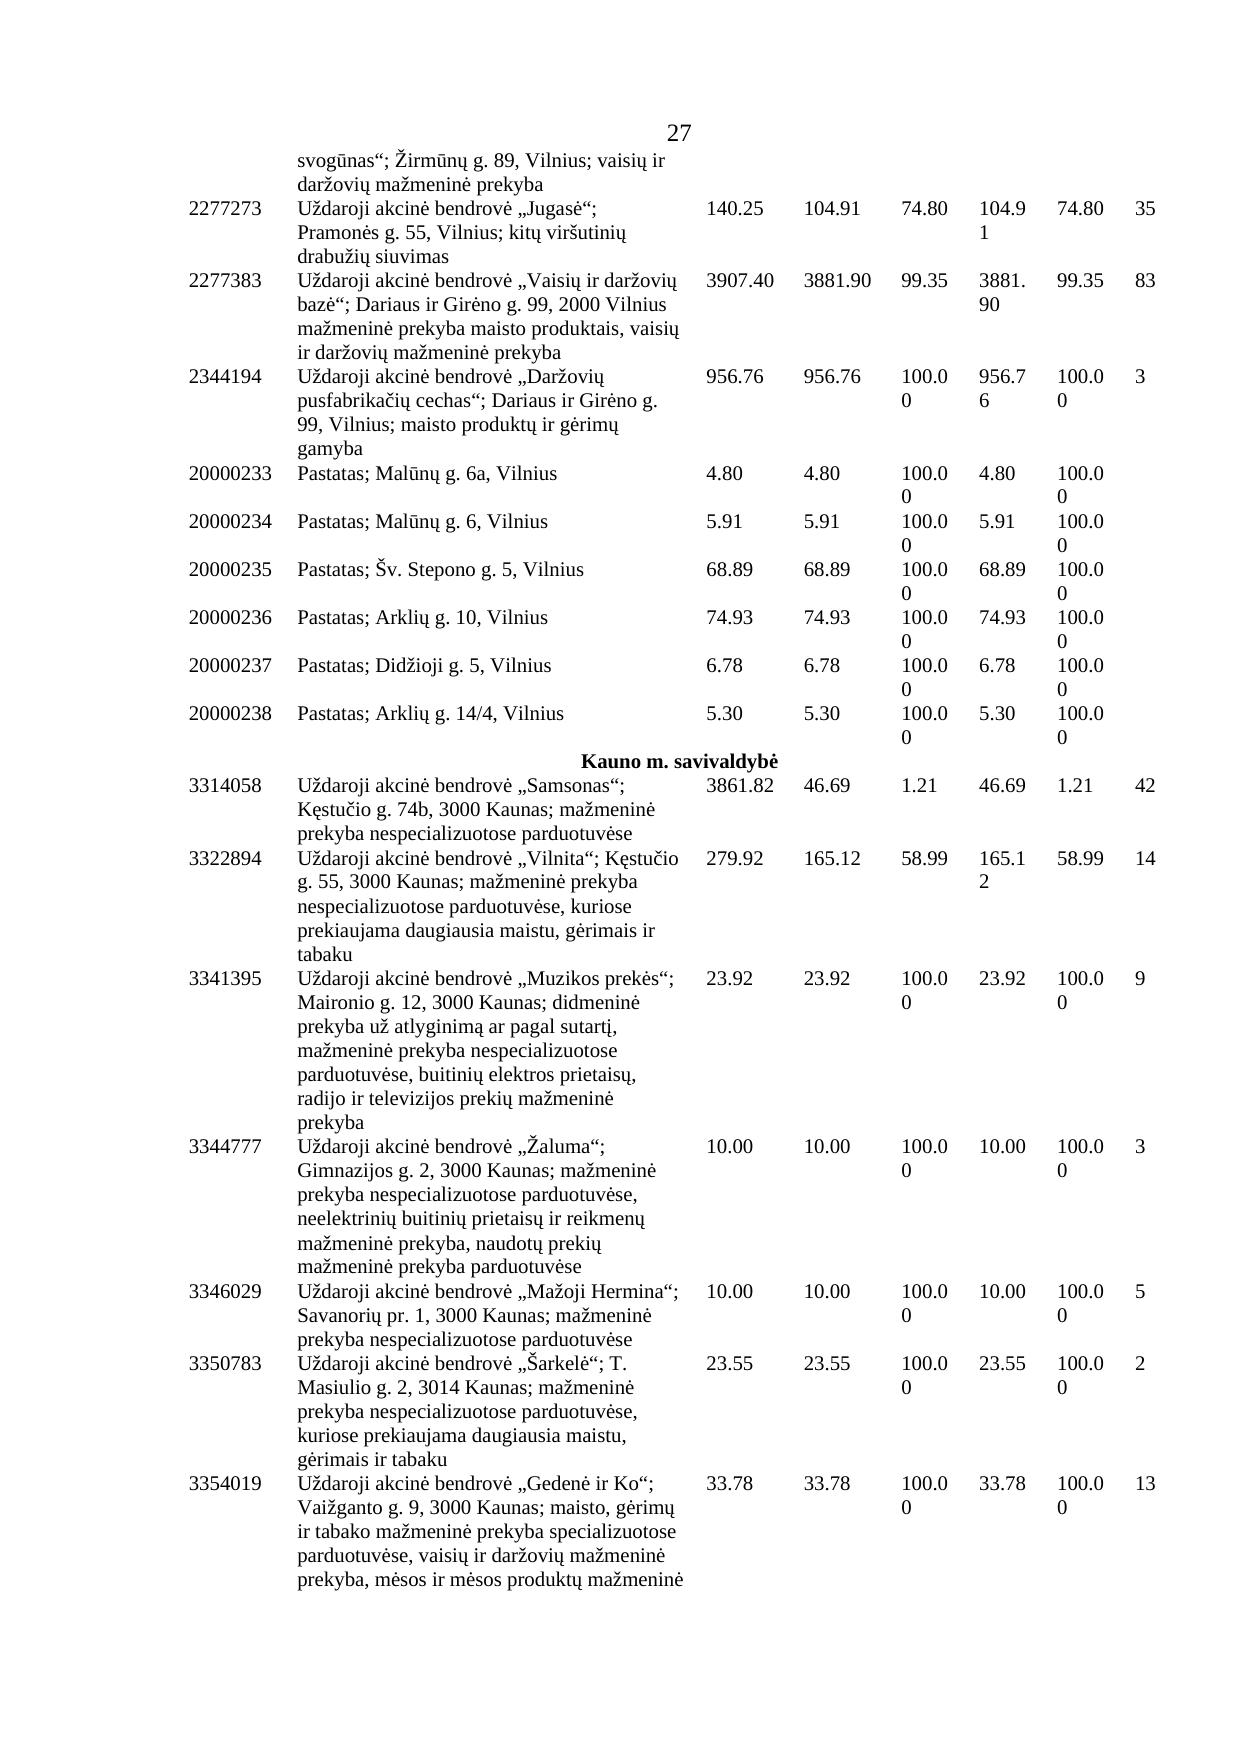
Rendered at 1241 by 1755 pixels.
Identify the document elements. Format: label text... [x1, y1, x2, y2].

table_cell 74.80 [1046, 196, 1123, 268]
table_cell 4.80 [968, 460, 1046, 508]
table_cell 100.00 [1046, 1279, 1123, 1351]
table_cell 9 [1124, 966, 1182, 1134]
table_cell 99.35 [890, 268, 968, 364]
table_cell [1124, 557, 1182, 605]
table_cell 14 [1124, 845, 1182, 966]
table_cell 2344194 [177, 364, 286, 460]
table_cell 6.78 [792, 653, 890, 701]
table_cell Uždaroji akcinė bendrovė „Mažoji Hermina“; Savanorių pr. 1, 3000 Kaunas; mažmeninė prekyba nespecializuotose parduotuvėse [286, 1279, 695, 1351]
table_cell 279.92 [695, 845, 792, 966]
table_cell 20000236 [177, 605, 286, 653]
table_cell 100.00 [1046, 1134, 1123, 1278]
table_cell 5 [1124, 1279, 1182, 1351]
table_cell 23.92 [968, 966, 1046, 1134]
table_cell 2277383 [177, 268, 286, 364]
table_cell Pastatas; Didžioji g. 5, Vilnius [286, 653, 695, 701]
table_cell 100.00 [1046, 509, 1123, 557]
table_cell 2277273 [177, 196, 286, 268]
table_cell Uždaroji akcinė bendrovė „Žaluma“; Gimnazijos g. 2, 3000 Kaunas; mažmeninė prekyba nespecializuotose parduotuvėse, neelektrinių buitinių prietaisų ir reikmenų mažmeninė prekyba, naudotų prekių mažmeninė prekyba parduotuvėse [286, 1134, 695, 1278]
table_cell 100.00 [1046, 605, 1123, 653]
table_cell 20000238 [177, 701, 286, 749]
table_cell Uždaroji akcinė bendrovė „Samsonas“; Kęstučio g. 74b, 3000 Kaunas; mažmeninė prekyba nespecializuotose parduotuvėse [286, 773, 695, 845]
table_cell 5.91 [792, 509, 890, 557]
table_cell 99.35 [1046, 268, 1123, 364]
table_cell 956.76 [792, 364, 890, 460]
table_cell Uždaroji akcinė bendrovė „Muzikos prekės“; Maironio g. 12, 3000 Kaunas; didmeninė prekyba už atlyginimą ar pagal sutartį, mažmeninė prekyba nespecializuotose parduotuvėse, buitinių elektros prietaisų, radijo ir televizijos prekių mažmeninė prekyba [286, 966, 695, 1134]
table_cell 58.99 [890, 845, 968, 966]
table_cell 100.00 [1046, 653, 1123, 701]
table_cell 6.78 [695, 653, 792, 701]
table_cell 100.00 [890, 653, 968, 701]
table_cell 3881.90 [968, 268, 1046, 364]
table_cell 20000235 [177, 557, 286, 605]
table_cell [890, 148, 968, 196]
table_cell 100.00 [890, 509, 968, 557]
table_cell Uždaroji akcinė bendrovė „Šarkelė“; T. Masiulio g. 2, 3014 Kaunas; mažmeninė prekyba nespecializuotose parduotuvėse, kuriose prekiaujama daugiausia maistu, gėrimais ir tabaku [286, 1351, 695, 1471]
table_cell 5.91 [695, 509, 792, 557]
table_cell [968, 148, 1046, 196]
table_cell 100.00 [890, 1279, 968, 1351]
table_cell 20000234 [177, 509, 286, 557]
table_cell 165.12 [968, 845, 1046, 966]
table_cell 1.21 [1046, 773, 1123, 845]
table_cell [1046, 148, 1123, 196]
table_cell 23.55 [695, 1351, 792, 1471]
table_cell 33.78 [695, 1471, 792, 1591]
table_cell 2 [1124, 1351, 1182, 1471]
table_cell svogūnas“; Žirmūnų g. 89, Vilnius; vaisių ir daržovių mažmeninė prekyba [286, 148, 695, 196]
table_cell 74.93 [792, 605, 890, 653]
table_cell [1124, 460, 1182, 508]
table_cell 10.00 [792, 1134, 890, 1278]
table_cell [1124, 605, 1182, 653]
table_cell 1.21 [890, 773, 968, 845]
table_cell 100.00 [1046, 1471, 1123, 1591]
table_cell 83 [1124, 268, 1182, 364]
table_cell 956.76 [695, 364, 792, 460]
table_cell Pastatas; Arklių g. 10, Vilnius [286, 605, 695, 653]
table_cell 100.00 [1046, 701, 1123, 749]
table_cell 104.91 [968, 196, 1046, 268]
table_cell [1124, 148, 1182, 196]
table_cell 33.78 [792, 1471, 890, 1591]
table_cell 23.55 [968, 1351, 1046, 1471]
table_cell 10.00 [792, 1279, 890, 1351]
table_cell 58.99 [1046, 845, 1123, 966]
table_cell 104.91 [792, 196, 890, 268]
table_cell 68.89 [792, 557, 890, 605]
table_cell 74.93 [968, 605, 1046, 653]
table_cell 100.00 [890, 966, 968, 1134]
table_cell 10.00 [968, 1279, 1046, 1351]
table_cell 3 [1124, 1134, 1182, 1278]
table_cell 5.30 [792, 701, 890, 749]
table_cell 100.00 [1046, 364, 1123, 460]
table_cell 3861.82 [695, 773, 792, 845]
table_cell 23.92 [695, 966, 792, 1134]
table_cell 3341395 [177, 966, 286, 1134]
table_cell 3 [1124, 364, 1182, 460]
table_cell 3354019 [177, 1471, 286, 1591]
table_cell 4.80 [695, 460, 792, 508]
table_cell 100.00 [890, 460, 968, 508]
table_cell 3907.40 [695, 268, 792, 364]
table_cell 35 [1124, 196, 1182, 268]
table_cell [695, 148, 792, 196]
table_cell 100.00 [1046, 966, 1123, 1134]
table_cell 100.00 [890, 605, 968, 653]
table_cell 5.30 [695, 701, 792, 749]
table_cell 74.80 [890, 196, 968, 268]
table_cell Uždaroji akcinė bendrovė „Jugasė“; Pramonės g. 55, Vilnius; kitų viršutinių drabužių siuvimas [286, 196, 695, 268]
table_cell 23.92 [792, 966, 890, 1134]
table_cell 33.78 [968, 1471, 1046, 1591]
table_cell 3314058 [177, 773, 286, 845]
table_cell 3346029 [177, 1279, 286, 1351]
table_cell 3344777 [177, 1134, 286, 1278]
table_cell 100.00 [890, 1134, 968, 1278]
table_cell 3322894 [177, 845, 286, 966]
table_cell 3350783 [177, 1351, 286, 1471]
table_cell [792, 148, 890, 196]
table_cell 4.80 [792, 460, 890, 508]
table_cell 46.69 [792, 773, 890, 845]
table_cell 956.76 [968, 364, 1046, 460]
table_cell Pastatas; Malūnų g. 6, Vilnius [286, 509, 695, 557]
table_cell 20000233 [177, 460, 286, 508]
table_cell 165.12 [792, 845, 890, 966]
table_cell [1124, 701, 1182, 749]
table_cell Uždaroji akcinė bendrovė „Daržovių pusfabrikačių cechas“; Dariaus ir Girėno g. 99, Vilnius; maisto produktų ir gėrimų gamyba [286, 364, 695, 460]
table_cell 6.78 [968, 653, 1046, 701]
table_cell 100.00 [890, 1351, 968, 1471]
table_cell Pastatas; Arklių g. 14/4, Vilnius [286, 701, 695, 749]
table_cell 10.00 [695, 1134, 792, 1278]
table_cell 3881.90 [792, 268, 890, 364]
table_cell 68.89 [968, 557, 1046, 605]
table_cell Pastatas; Malūnų g. 6a, Vilnius [286, 460, 695, 508]
table_cell 13 [1124, 1471, 1182, 1591]
table_cell 23.55 [792, 1351, 890, 1471]
table_cell 20000237 [177, 653, 286, 701]
table_cell Uždaroji akcinė bendrovė „Gedenė ir Ko“; Vaižganto g. 9, 3000 Kaunas; maisto, gėrimų ir tabako mažmeninė prekyba specializuotose parduotuvėse, vaisių ir daržovių mažmeninė prekyba, mėsos ir mėsos produktų mažmeninė [286, 1471, 695, 1591]
table_cell Pastatas; Šv. Stepono g. 5, Vilnius [286, 557, 695, 605]
table_cell 5.30 [968, 701, 1046, 749]
table_cell [1124, 653, 1182, 701]
table_cell 100.00 [1046, 460, 1123, 508]
table_cell [177, 148, 286, 196]
table_cell 5.91 [968, 509, 1046, 557]
table_cell Kauno m. savivaldybė [177, 749, 1182, 773]
table_cell 10.00 [968, 1134, 1046, 1278]
table_cell 100.00 [1046, 557, 1123, 605]
table_cell Uždaroji akcinė bendrovė „Vilnita“; Kęstučio g. 55, 3000 Kaunas; mažmeninė prekyba nespecializuotose parduotuvėse, kuriose prekiaujama daugiausia maistu, gėrimais ir tabaku [286, 845, 695, 966]
table_cell [1124, 509, 1182, 557]
table_cell 100.00 [890, 557, 968, 605]
table_cell 42 [1124, 773, 1182, 845]
table_cell 140.25 [695, 196, 792, 268]
table_cell 100.00 [1046, 1351, 1123, 1471]
table_cell 10.00 [695, 1279, 792, 1351]
table_cell 100.00 [890, 364, 968, 460]
table_cell 46.69 [968, 773, 1046, 845]
table_cell Uždaroji akcinė bendrovė „Vaisių ir daržovių bazė“; Dariaus ir Girėno g. 99, 2000 Vilnius mažmeninė prekyba maisto produktais, vaisių ir daržovių mažmeninė prekyba [286, 268, 695, 364]
table_cell 100.00 [890, 701, 968, 749]
table_cell 74.93 [695, 605, 792, 653]
table_cell 100.00 [890, 1471, 968, 1591]
table_cell 68.89 [695, 557, 792, 605]
